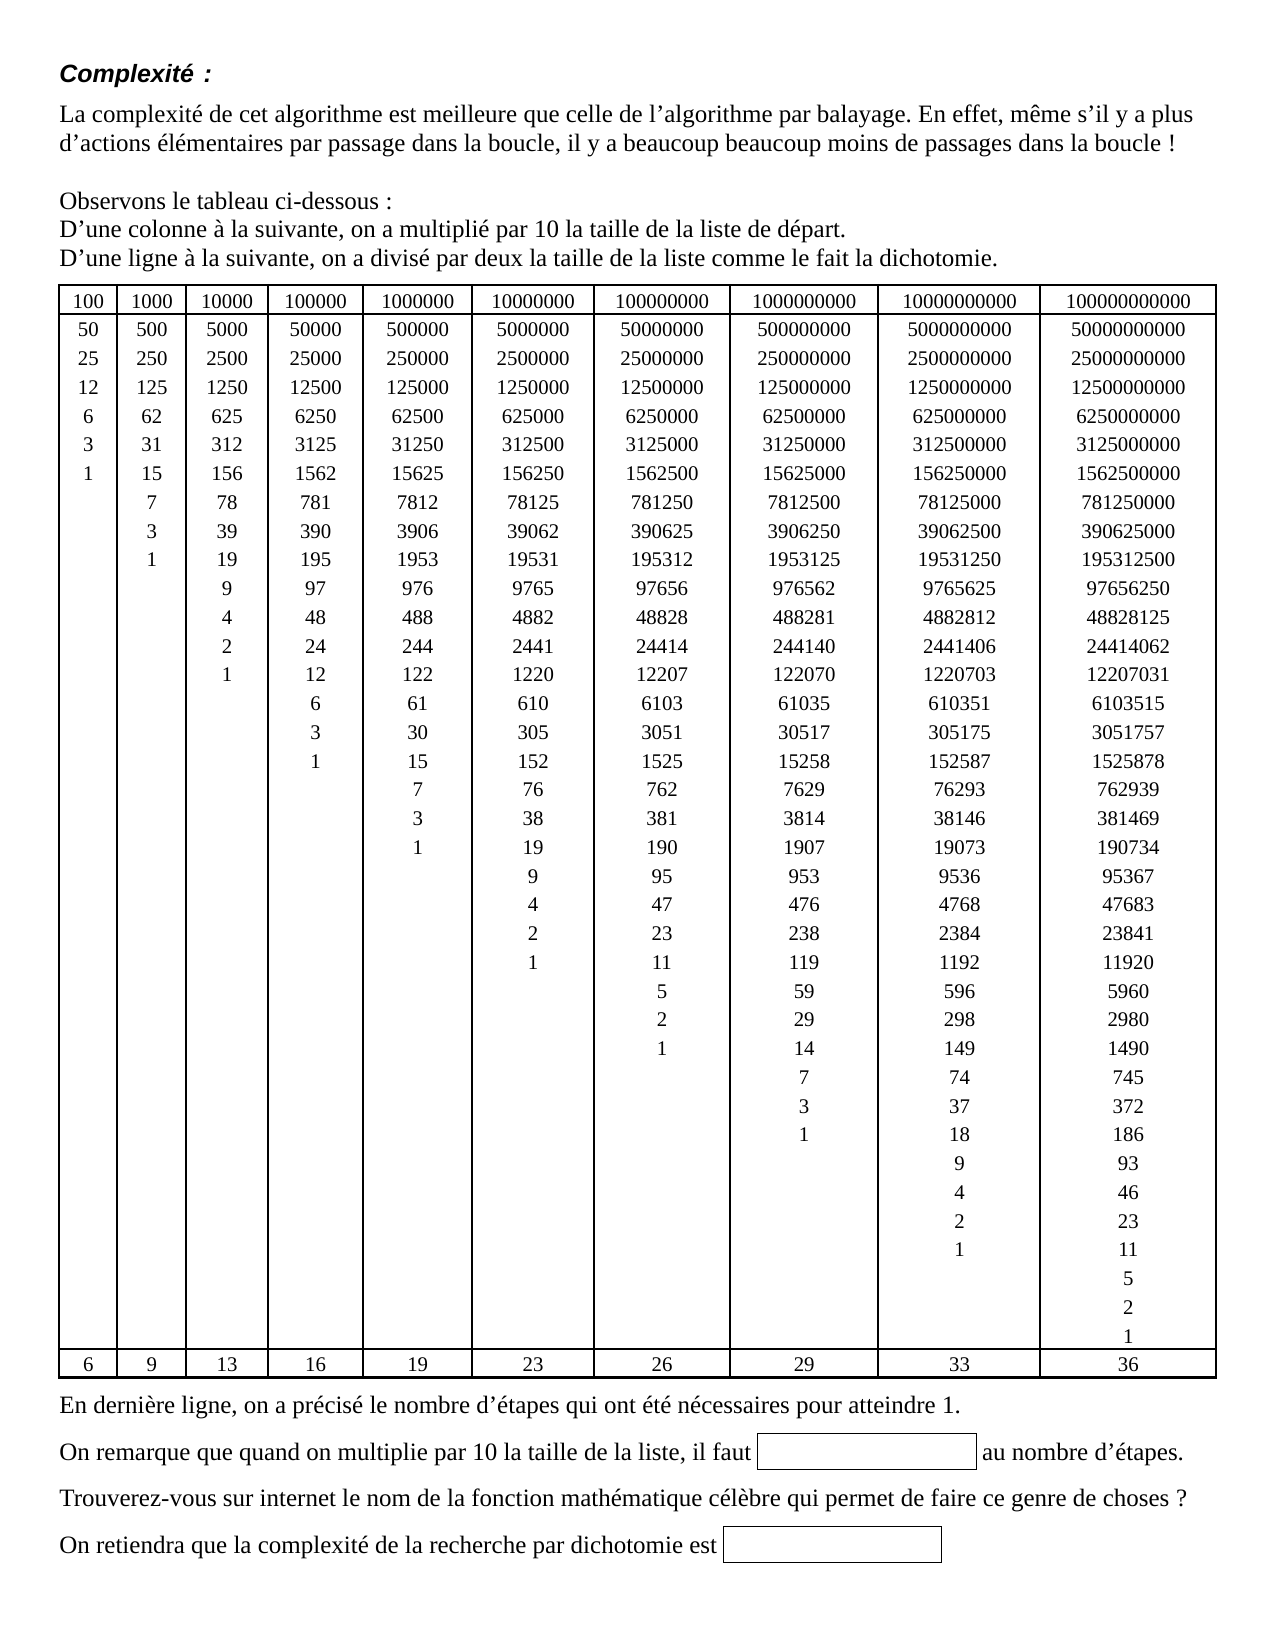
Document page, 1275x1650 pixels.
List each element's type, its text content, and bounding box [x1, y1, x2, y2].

table_cell 625 [187, 399, 267, 428]
table_cell [364, 1319, 471, 1348]
table_cell 19 [473, 830, 593, 859]
table_cell [364, 916, 471, 945]
table_cell [731, 1319, 877, 1348]
table_cell [187, 1060, 267, 1089]
table_cell 156 [187, 456, 267, 485]
table_cell 24414 [595, 629, 729, 658]
table_cell 19 [364, 1350, 471, 1376]
table_cell [187, 888, 267, 916]
table_cell [269, 1175, 362, 1204]
table_cell [118, 773, 185, 801]
table_cell 1250000 [473, 370, 593, 399]
table_cell [60, 1060, 116, 1089]
table_cell [187, 916, 267, 945]
table_cell [60, 801, 116, 830]
table_cell 30517 [731, 715, 877, 744]
table_cell [60, 1233, 116, 1261]
table_cell 305175 [879, 715, 1039, 744]
table_cell 78 [187, 485, 267, 514]
table_cell 29 [731, 1350, 877, 1376]
table_cell 4882 [473, 600, 593, 629]
text On remarque que quand on multiplie par 10 la taille de la liste, il faut [59, 1433, 757, 1469]
table_cell [269, 974, 362, 1003]
table_cell 12500 [269, 370, 362, 399]
table_cell [269, 1118, 362, 1146]
table_cell 12500000000 [1041, 370, 1215, 399]
table_cell 50000 [269, 315, 362, 341]
table_cell [187, 1118, 267, 1146]
table_cell 390 [269, 514, 362, 543]
text [942, 1526, 1216, 1562]
table_cell 12207 [595, 658, 729, 686]
table_cell [595, 1060, 729, 1089]
table_cell 48828125 [1041, 600, 1215, 629]
table_cell 2441406 [879, 629, 1039, 658]
table_cell 1220703 [879, 658, 1039, 686]
table_cell [60, 686, 116, 715]
table_cell [269, 830, 362, 859]
table_cell 19531250 [879, 543, 1039, 571]
table_cell 152587 [879, 744, 1039, 773]
table_cell 12207031 [1041, 658, 1215, 686]
table_cell 953 [731, 859, 877, 888]
table_cell 15 [364, 744, 471, 773]
table_cell [118, 1233, 185, 1261]
table_cell [269, 1003, 362, 1031]
table_cell 6 [60, 399, 116, 428]
table_cell [60, 1204, 116, 1233]
table_cell [269, 1319, 362, 1348]
table_cell [118, 945, 185, 974]
table_cell [473, 1060, 593, 1089]
table_cell 7812 [364, 485, 471, 514]
table_cell 312500000 [879, 428, 1039, 456]
table_cell 7812500 [731, 485, 877, 514]
table_cell 1 [879, 1233, 1039, 1261]
table_cell [269, 859, 362, 888]
table_cell 50 [60, 315, 116, 341]
text D’une ligne à la suivante, on a divisé par deux la taille de la liste comme le fait la dichotomie. [59, 243, 1216, 272]
table_cell 250000 [364, 341, 471, 370]
table_cell [60, 658, 116, 686]
table_cell 25 [60, 341, 116, 370]
table_cell 97 [269, 571, 362, 600]
table_cell 250 [118, 341, 185, 370]
table_cell 5000000 [473, 315, 593, 341]
table_cell 2 [595, 1003, 729, 1031]
table_cell 976562 [731, 571, 877, 600]
table_cell [187, 1003, 267, 1031]
table_cell 3814 [731, 801, 877, 830]
table_cell [269, 1060, 362, 1089]
table_cell [731, 1146, 877, 1175]
table_cell 59 [731, 974, 877, 1003]
table_cell [187, 715, 267, 744]
table_cell [187, 974, 267, 1003]
table_cell [473, 1261, 593, 1290]
table_cell [60, 543, 116, 571]
table_cell 625000000 [879, 399, 1039, 428]
table_cell 2500000000 [879, 341, 1039, 370]
table_cell 13 [187, 1350, 267, 1376]
table_cell 76 [473, 773, 593, 801]
table_cell [187, 945, 267, 974]
table_cell [118, 744, 185, 773]
table_cell [364, 1060, 471, 1089]
table_cell 61 [364, 686, 471, 715]
table_cell [187, 773, 267, 801]
table_cell [187, 1031, 267, 1060]
table_cell 38146 [879, 801, 1039, 830]
table_cell [60, 773, 116, 801]
table_cell 95 [595, 859, 729, 888]
table_cell 1490 [1041, 1031, 1215, 1060]
table_cell 37 [879, 1089, 1039, 1118]
table_cell [187, 1089, 267, 1118]
table_cell [473, 1175, 593, 1204]
table_cell [364, 1175, 471, 1204]
table_cell 476 [731, 888, 877, 916]
table_cell 4768 [879, 888, 1039, 916]
table_cell 1 [473, 945, 593, 974]
table_cell 1562 [269, 456, 362, 485]
table_cell [269, 1146, 362, 1175]
table_cell 3125 [269, 428, 362, 456]
table_cell 500000000 [731, 315, 877, 341]
table_cell [60, 916, 116, 945]
table_cell [118, 830, 185, 859]
table_cell [473, 1089, 593, 1118]
table_cell 5000 [187, 315, 267, 341]
table_cell 1562500000 [1041, 456, 1215, 485]
table_cell 12500000 [595, 370, 729, 399]
table_cell 7 [364, 773, 471, 801]
table_cell 9536 [879, 859, 1039, 888]
table_cell [473, 974, 593, 1003]
table_cell 19 [187, 543, 267, 571]
table_cell [118, 715, 185, 744]
table_cell [118, 1060, 185, 1089]
table_cell 149 [879, 1031, 1039, 1060]
table_cell [60, 1290, 116, 1319]
text En dernière ligne, on a précisé le nombre d’étapes qui ont été nécessaires pour atteindre 1. [59, 1390, 1216, 1419]
table_cell 47 [595, 888, 729, 916]
table_cell [269, 916, 362, 945]
table_cell 596 [879, 974, 1039, 1003]
table_cell 31250000 [731, 428, 877, 456]
table_cell 312500 [473, 428, 593, 456]
table_cell 31 [118, 428, 185, 456]
table_cell 9765 [473, 571, 593, 600]
table_header 100000 [269, 286, 362, 313]
table_cell 1 [60, 456, 116, 485]
table_cell [187, 1261, 267, 1290]
table_cell 19073 [879, 830, 1039, 859]
table_cell [364, 1003, 471, 1031]
table_cell 47683 [1041, 888, 1215, 916]
table_cell 2980 [1041, 1003, 1215, 1031]
table_cell 1953125 [731, 543, 877, 571]
table_cell 1 [595, 1031, 729, 1060]
table_cell 244 [364, 629, 471, 658]
table_cell [595, 1089, 729, 1118]
table_cell 19531 [473, 543, 593, 571]
table_cell 97656250 [1041, 571, 1215, 600]
table_cell 122 [364, 658, 471, 686]
table_cell 610 [473, 686, 593, 715]
table_cell 152 [473, 744, 593, 773]
text au nombre d’étapes. [977, 1433, 1216, 1469]
table_cell [118, 600, 185, 629]
table_cell [118, 629, 185, 658]
table_cell [60, 1118, 116, 1146]
table_cell 625000 [473, 399, 593, 428]
table_cell [364, 1261, 471, 1290]
table_cell 12 [60, 370, 116, 399]
table_cell [473, 1233, 593, 1261]
text On retiendra que la complexité de la recherche par dichotomie est [59, 1526, 723, 1562]
table_cell [473, 1118, 593, 1146]
table_cell 125000 [364, 370, 471, 399]
table_cell 11 [595, 945, 729, 974]
table_cell [118, 1118, 185, 1146]
table_cell 5960 [1041, 974, 1215, 1003]
table_cell [187, 1175, 267, 1204]
table_cell 2 [473, 916, 593, 945]
table_cell [595, 1204, 729, 1233]
table_cell 195312500 [1041, 543, 1215, 571]
table_cell 1 [269, 744, 362, 773]
table_cell 4 [473, 888, 593, 916]
table_cell 3125000000 [1041, 428, 1215, 456]
table_cell 500 [118, 315, 185, 341]
table_cell [118, 1146, 185, 1175]
table_cell [60, 830, 116, 859]
table_cell 2 [879, 1204, 1039, 1233]
table_cell 6103 [595, 686, 729, 715]
table_cell [187, 1204, 267, 1233]
table_cell 244140 [731, 629, 877, 658]
table_cell 305 [473, 715, 593, 744]
table_cell 38 [473, 801, 593, 830]
table_cell 39062 [473, 514, 593, 543]
table_cell 23841 [1041, 916, 1215, 945]
table_cell 3 [118, 514, 185, 543]
table_cell [118, 1290, 185, 1319]
table_cell 95367 [1041, 859, 1215, 888]
table_cell 7 [731, 1060, 877, 1089]
table_cell 195 [269, 543, 362, 571]
table_cell [118, 1204, 185, 1233]
table_cell [60, 1146, 116, 1175]
table_cell 5000000000 [879, 315, 1039, 341]
table_cell 250000000 [731, 341, 877, 370]
table_cell 5 [595, 974, 729, 1003]
table_cell [187, 859, 267, 888]
table_cell [269, 1261, 362, 1290]
table_cell 1 [364, 830, 471, 859]
table_cell 3 [364, 801, 471, 830]
table_cell [187, 1233, 267, 1261]
table_cell 781250 [595, 485, 729, 514]
table_cell 488281 [731, 600, 877, 629]
table_cell [60, 859, 116, 888]
table_cell 9 [187, 571, 267, 600]
table_cell [118, 974, 185, 1003]
table_cell [60, 888, 116, 916]
table_cell [731, 1204, 877, 1233]
text D’une colonne à la suivante, on a multiplié par 10 la taille de la liste de départ. [59, 214, 1216, 243]
table_cell [473, 1003, 593, 1031]
table_cell 1250000000 [879, 370, 1039, 399]
table_cell 119 [731, 945, 877, 974]
text Observons le tableau ci-dessous : [59, 186, 1216, 214]
table_cell 2441 [473, 629, 593, 658]
table_cell [60, 1319, 116, 1348]
table_cell [473, 1146, 593, 1175]
table_cell 3 [60, 428, 116, 456]
table_cell 26 [595, 1350, 729, 1376]
table_cell [60, 514, 116, 543]
table_cell 24 [269, 629, 362, 658]
table_cell 78125000 [879, 485, 1039, 514]
table_cell 610351 [879, 686, 1039, 715]
table_cell [60, 744, 116, 773]
table_cell 15 [118, 456, 185, 485]
table_cell 9 [879, 1146, 1039, 1175]
table_cell [187, 1290, 267, 1319]
table_cell [60, 600, 116, 629]
table_cell 97656 [595, 571, 729, 600]
table_cell [187, 801, 267, 830]
table_cell [595, 1261, 729, 1290]
table_cell 976 [364, 571, 471, 600]
table_cell 156250000 [879, 456, 1039, 485]
table_cell [879, 1261, 1039, 1290]
table_cell 195312 [595, 543, 729, 571]
table_cell 48828 [595, 600, 729, 629]
table_cell 93 [1041, 1146, 1215, 1175]
table_cell 36 [1041, 1350, 1215, 1376]
table_cell 29 [731, 1003, 877, 1031]
table_cell 3 [731, 1089, 877, 1118]
table_cell 745 [1041, 1060, 1215, 1089]
table_cell 125000000 [731, 370, 877, 399]
table_cell 39062500 [879, 514, 1039, 543]
table_cell 11 [1041, 1233, 1215, 1261]
table_cell [269, 1089, 362, 1118]
table_cell 31250 [364, 428, 471, 456]
table_cell 15625000 [731, 456, 877, 485]
table_cell 6 [269, 686, 362, 715]
table_cell [118, 888, 185, 916]
table_cell 1220 [473, 658, 593, 686]
table_cell 76293 [879, 773, 1039, 801]
table_cell 2500000 [473, 341, 593, 370]
table_cell [269, 888, 362, 916]
table_cell [118, 686, 185, 715]
table_cell 500000 [364, 315, 471, 341]
table_cell 390625 [595, 514, 729, 543]
table_cell 3 [269, 715, 362, 744]
table_cell 2384 [879, 916, 1039, 945]
table_cell [595, 1118, 729, 1146]
table_cell 488 [364, 600, 471, 629]
table_cell 3051 [595, 715, 729, 744]
table_cell 62500000 [731, 399, 877, 428]
table_cell 4 [187, 600, 267, 629]
table_cell [118, 916, 185, 945]
table_cell 1907 [731, 830, 877, 859]
table_cell [60, 629, 116, 658]
text La complexité de cet algorithme est meilleure que celle de l’algorithme par balayage. En effet, même s’il y a plus d’actions élémentaires par passage dans la boucle, il y a beaucoup beaucoup moins de passages dans la boucle ! [59, 99, 1216, 157]
table_cell 30 [364, 715, 471, 744]
table_cell 3125000 [595, 428, 729, 456]
table_cell [364, 888, 471, 916]
table_cell 2 [187, 629, 267, 658]
table_cell [595, 1319, 729, 1348]
table_cell [364, 1290, 471, 1319]
table_cell [60, 715, 116, 744]
table_cell [731, 1175, 877, 1204]
table_cell 1 [118, 543, 185, 571]
table_cell 190 [595, 830, 729, 859]
table_header 1000000000 [731, 286, 877, 313]
table_cell 7629 [731, 773, 877, 801]
table_cell 190734 [1041, 830, 1215, 859]
table_cell [60, 485, 116, 514]
table_cell 3906250 [731, 514, 877, 543]
table_cell [473, 1290, 593, 1319]
table_cell 1 [731, 1118, 877, 1146]
text Trouverez-vous sur internet le nom de la fonction mathématique célèbre qui permet de faire ce genre de choses ? [59, 1483, 1216, 1512]
table_cell 15625 [364, 456, 471, 485]
table_cell 9 [473, 859, 593, 888]
table_cell 25000 [269, 341, 362, 370]
table_cell 1525 [595, 744, 729, 773]
table_cell 7 [118, 485, 185, 514]
table_header 100000000000 [1041, 286, 1215, 313]
table_cell 6103515 [1041, 686, 1215, 715]
table_cell 312 [187, 428, 267, 456]
table_cell [187, 1319, 267, 1348]
table_cell 23 [595, 916, 729, 945]
table_cell 186 [1041, 1118, 1215, 1146]
table_cell [364, 1204, 471, 1233]
table_cell [187, 1146, 267, 1175]
table_header 10000000000 [879, 286, 1039, 313]
table_cell [118, 1261, 185, 1290]
table_cell [269, 1031, 362, 1060]
table_cell 62500 [364, 399, 471, 428]
table_cell 2 [1041, 1290, 1215, 1319]
table_cell 78125 [473, 485, 593, 514]
table_cell 6250000000 [1041, 399, 1215, 428]
table_header 100 [60, 286, 116, 313]
table_cell 11920 [1041, 945, 1215, 974]
table_cell 18 [879, 1118, 1039, 1146]
table_header 10000000 [473, 286, 593, 313]
table_cell [187, 830, 267, 859]
table_cell 372 [1041, 1089, 1215, 1118]
table_cell 74 [879, 1060, 1039, 1089]
table_cell 15258 [731, 744, 877, 773]
table_cell 781250000 [1041, 485, 1215, 514]
table_cell 16 [269, 1350, 362, 1376]
table_cell 238 [731, 916, 877, 945]
table_cell [364, 859, 471, 888]
table_cell 25000000000 [1041, 341, 1215, 370]
table_cell 23 [473, 1350, 593, 1376]
table_cell 1 [1041, 1319, 1215, 1348]
table_cell [879, 1290, 1039, 1319]
table_cell [473, 1031, 593, 1060]
table_cell [595, 1175, 729, 1204]
table_cell [118, 1003, 185, 1031]
table_cell 33 [879, 1350, 1039, 1376]
table_cell 1525878 [1041, 744, 1215, 773]
table_cell 4 [879, 1175, 1039, 1204]
table_cell 762 [595, 773, 729, 801]
table_cell [118, 859, 185, 888]
table_header 1000000 [364, 286, 471, 313]
table_cell [269, 801, 362, 830]
table_cell 1192 [879, 945, 1039, 974]
table_cell 122070 [731, 658, 877, 686]
table_cell [595, 1146, 729, 1175]
table_cell 48 [269, 600, 362, 629]
table_cell [60, 1175, 116, 1204]
table_cell 390625000 [1041, 514, 1215, 543]
table_cell 1953 [364, 543, 471, 571]
table_cell 12 [269, 658, 362, 686]
table_cell 39 [187, 514, 267, 543]
table_cell 762939 [1041, 773, 1215, 801]
table_cell 2500 [187, 341, 267, 370]
table_cell 3906 [364, 514, 471, 543]
table_cell [269, 1233, 362, 1261]
table_header 10000 [187, 286, 267, 313]
table_cell [118, 658, 185, 686]
table_cell 3051757 [1041, 715, 1215, 744]
table_cell [473, 1319, 593, 1348]
table_cell [60, 974, 116, 1003]
table_cell [60, 571, 116, 600]
table_cell 9765625 [879, 571, 1039, 600]
table_cell [364, 1233, 471, 1261]
table_cell [60, 1003, 116, 1031]
table_cell [187, 744, 267, 773]
table_cell 25000000 [595, 341, 729, 370]
table_cell 6250 [269, 399, 362, 428]
table_cell 1 [187, 658, 267, 686]
table_cell [595, 1233, 729, 1261]
table_cell 381469 [1041, 801, 1215, 830]
table_header 100000000 [595, 286, 729, 313]
table_cell [269, 1204, 362, 1233]
table_cell [269, 1290, 362, 1319]
table_cell 24414062 [1041, 629, 1215, 658]
table_cell 62 [118, 399, 185, 428]
table_cell 9 [118, 1350, 185, 1376]
table_cell [60, 1261, 116, 1290]
table_cell 381 [595, 801, 729, 830]
table_cell [364, 1146, 471, 1175]
table_cell [118, 801, 185, 830]
table_cell 50000000 [595, 315, 729, 341]
table_cell [118, 1175, 185, 1204]
table_cell [473, 1204, 593, 1233]
table_cell 1562500 [595, 456, 729, 485]
table_cell [731, 1290, 877, 1319]
text Complexité : [59, 59, 1216, 88]
table_cell [60, 1089, 116, 1118]
table_cell [118, 1031, 185, 1060]
table_cell 61035 [731, 686, 877, 715]
table_cell [364, 1118, 471, 1146]
table_cell [269, 773, 362, 801]
table_cell [731, 1261, 877, 1290]
table_cell [731, 1233, 877, 1261]
table_cell 50000000000 [1041, 315, 1215, 341]
table_cell [60, 1031, 116, 1060]
table_cell [364, 1089, 471, 1118]
table_cell [118, 1089, 185, 1118]
table_cell [595, 1290, 729, 1319]
table_cell 14 [731, 1031, 877, 1060]
table_cell 156250 [473, 456, 593, 485]
table_cell 6250000 [595, 399, 729, 428]
table_cell [60, 945, 116, 974]
table_cell 125 [118, 370, 185, 399]
table_cell 23 [1041, 1204, 1215, 1233]
table_cell [269, 945, 362, 974]
table_cell [879, 1319, 1039, 1348]
table_cell [187, 686, 267, 715]
table_cell [364, 945, 471, 974]
table_header 1000 [118, 286, 185, 313]
table_cell [118, 571, 185, 600]
table_cell [364, 1031, 471, 1060]
table_cell 5 [1041, 1261, 1215, 1290]
table_cell 4882812 [879, 600, 1039, 629]
table_cell 1250 [187, 370, 267, 399]
table_cell 781 [269, 485, 362, 514]
table_cell [118, 1319, 185, 1348]
table_cell 298 [879, 1003, 1039, 1031]
table_cell 6 [60, 1350, 116, 1376]
table_cell [364, 974, 471, 1003]
table_cell 46 [1041, 1175, 1215, 1204]
